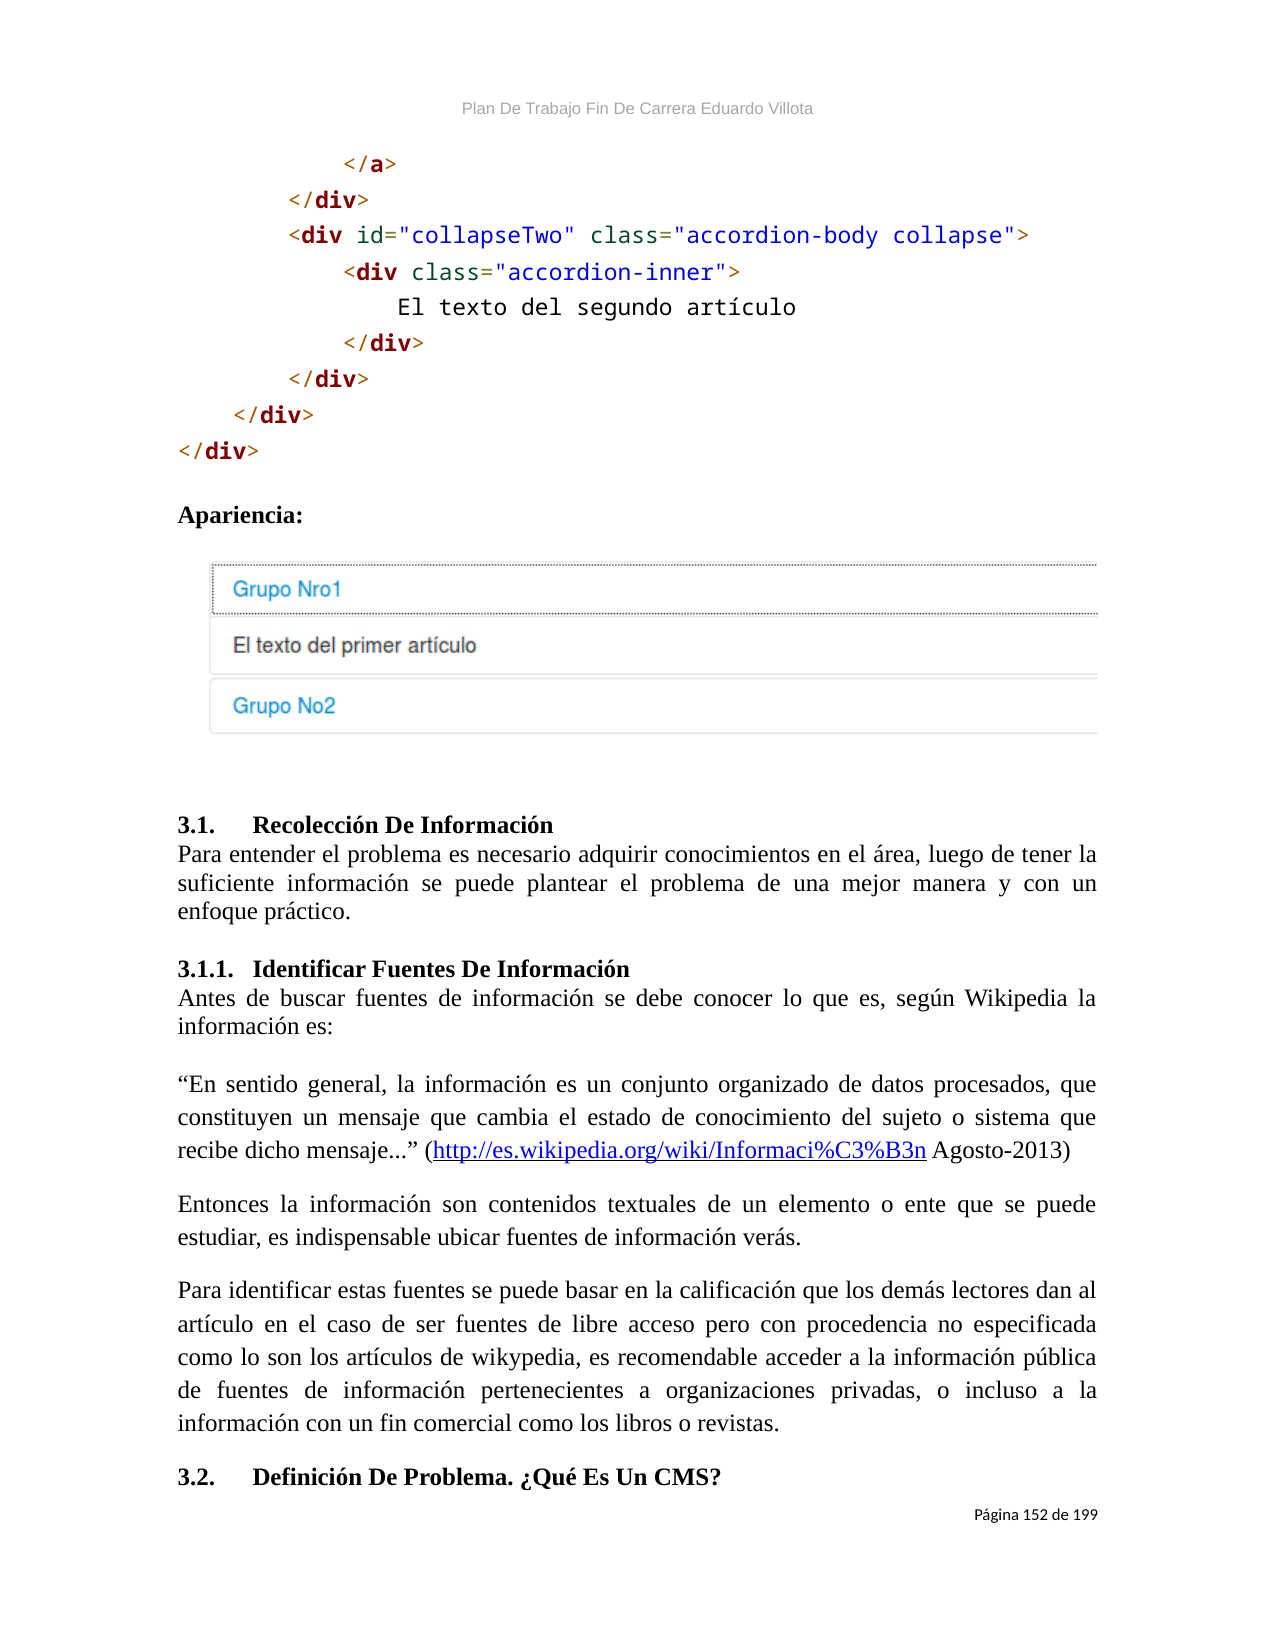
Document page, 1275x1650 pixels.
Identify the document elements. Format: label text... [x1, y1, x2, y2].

text 3.1. Recolección De Información [177, 811, 1098, 839]
text </div> [177, 183, 1098, 215]
text <div id="collapseTwo" class="accordion-body collapse"> [177, 219, 1098, 251]
text Apariencia: [177, 501, 1098, 529]
text El texto del segundo artículo [177, 291, 1098, 323]
text </div> [177, 363, 1098, 394]
text <div class="accordion-inner"> [177, 255, 1098, 287]
text Entonces la información son contenidos textuales de un elemento o ente que se puede estudiar, es indispensable ubicar fuentes de información verás. [177, 1189, 1098, 1251]
text </a> [177, 148, 1098, 179]
picture [177, 529, 1098, 811]
text Antes de buscar fuentes de información se debe conocer lo que es, según Wikipedia la información es: [177, 983, 1098, 1040]
text Para entender el problema es necesario adquirir conocimientos en el área, luego de tener la suficiente información se puede plantear el problema de una mejor manera y con un enfoque práctico. [177, 839, 1098, 925]
text </div> [177, 399, 1098, 430]
text 3.2. Definición De Problema. ¿Qué Es Un CMS? [177, 1462, 1098, 1490]
text </div> [177, 435, 1098, 466]
text “En sentido general, la información es un conjunto organizado de datos procesados, que constituyen un mensaje que cambia el estado de conocimiento del sujeto o sistema que recibe dicho mensaje...” (http://es.wikipedia.org/wiki/Informaci%C3%B3n Agosto-2013) [177, 1069, 1098, 1164]
text </div> [177, 327, 1098, 358]
text 3.1.1. Identificar Fuentes De Información [177, 954, 1098, 983]
text Para identificar estas fuentes se puede basar en la calificación que los demás lectores dan al artículo en el caso de ser fuentes de libre acceso pero con procedencia no especificada como lo son los artículos de wikypedia, es recomendable acceder a la información pública de fuentes de información pertenecientes a organizaciones privadas, o incluso a la información con un fin comercial como los libros o revistas. [177, 1276, 1098, 1436]
